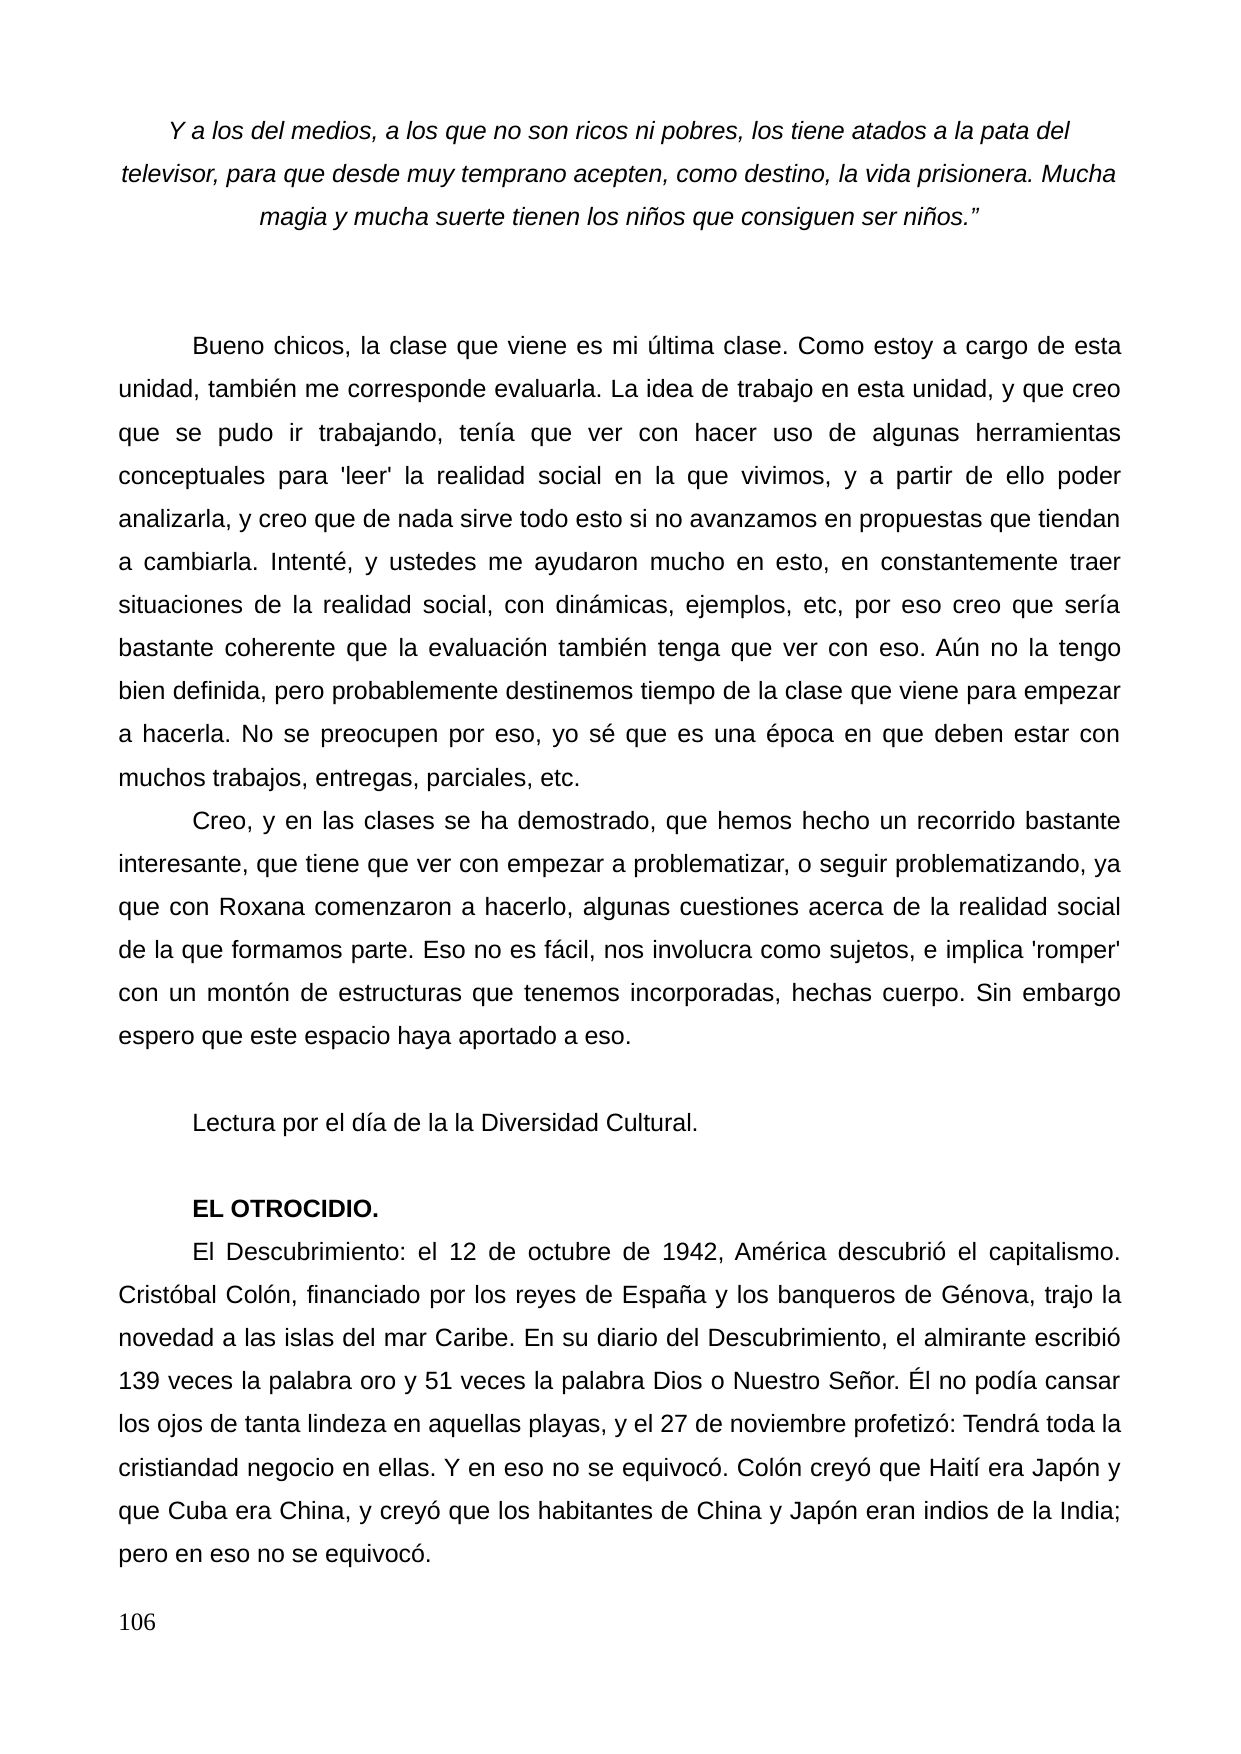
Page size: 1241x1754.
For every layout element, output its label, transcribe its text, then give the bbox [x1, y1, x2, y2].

text Bueno chicos, la clase que viene es mi última clase. Como estoy a cargo de esta unidad, también me corresponde evaluarla. La idea de trabajo en esta unidad, y que creo que se pudo ir trabajando, tenía que ver con hacer uso de algunas herramientas conceptuales para 'leer' la realidad social en la que vivimos, y a partir de ello poder analizarla, y creo que de nada sirve todo esto si no avanzamos en propuestas que tiendan a cambiarla. Intenté, y ustedes me ayudaron mucho en esto, en constantemente traer situaciones de la realidad social, con dinámicas, ejemplos, etc, por eso creo que sería bastante coherente que la evaluación también tenga que ver con eso. Aún no la tengo bien definida, pero probablemente destinemos tiempo de la clase que viene para empezar a hacerla. No se preocupen por eso, yo sé que es una época en que deben estar con muchos trabajos, entregas, parciales, etc. [118, 331, 1123, 791]
text El Descubrimiento: el 12 de octubre de 1942, América descubrió el capitalismo. Cristóbal Colón, financiado por los reyes de España y los banqueros de Génova, trajo la novedad a las islas del mar Caribe. En su diario del Descubrimiento, el almirante escribió 139 veces la palabra oro y 51 veces la palabra Dios o Nuestro Señor. Él no podía cansar los ojos de tanta lindeza en aquellas playas, y el 27 de noviembre profetizó: Tendrá toda la cristiandad negocio en ellas. Y en eso no se equivocó. Colón creyó que Haití era Japón y que Cuba era China, y creyó que los habitantes de China y Japón eran indios de la India; pero en eso no se equivocó. [118, 1237, 1123, 1567]
text EL OTROCIDIO. [118, 1194, 1123, 1222]
text Creo, y en las clases se ha demostrado, que hemos hecho un recorrido bastante interesante, que tiene que ver con empezar a problematizar, o seguir problematizando, ya que con Roxana comenzaron a hacerlo, algunas cuestiones acerca de la realidad social de la que formamos parte. Eso no es fácil, nos involucra como sujetos, e implica 'romper' con un montón de estructuras que tenemos incorporadas, hechas cuerpo. Sin embargo espero que este espacio haya aportado a eso. [118, 806, 1123, 1050]
text Y a los del medios, a los que no son ricos ni pobres, los tiene atados a la pata del televisor, para que desde muy temprano acepten, como destino, la vida prisionera. Mucha magia y mucha suerte tienen los niños que consiguen ser niños.” [118, 116, 1123, 231]
text Lectura por el día de la la Diversidad Cultural. [118, 1107, 1123, 1136]
